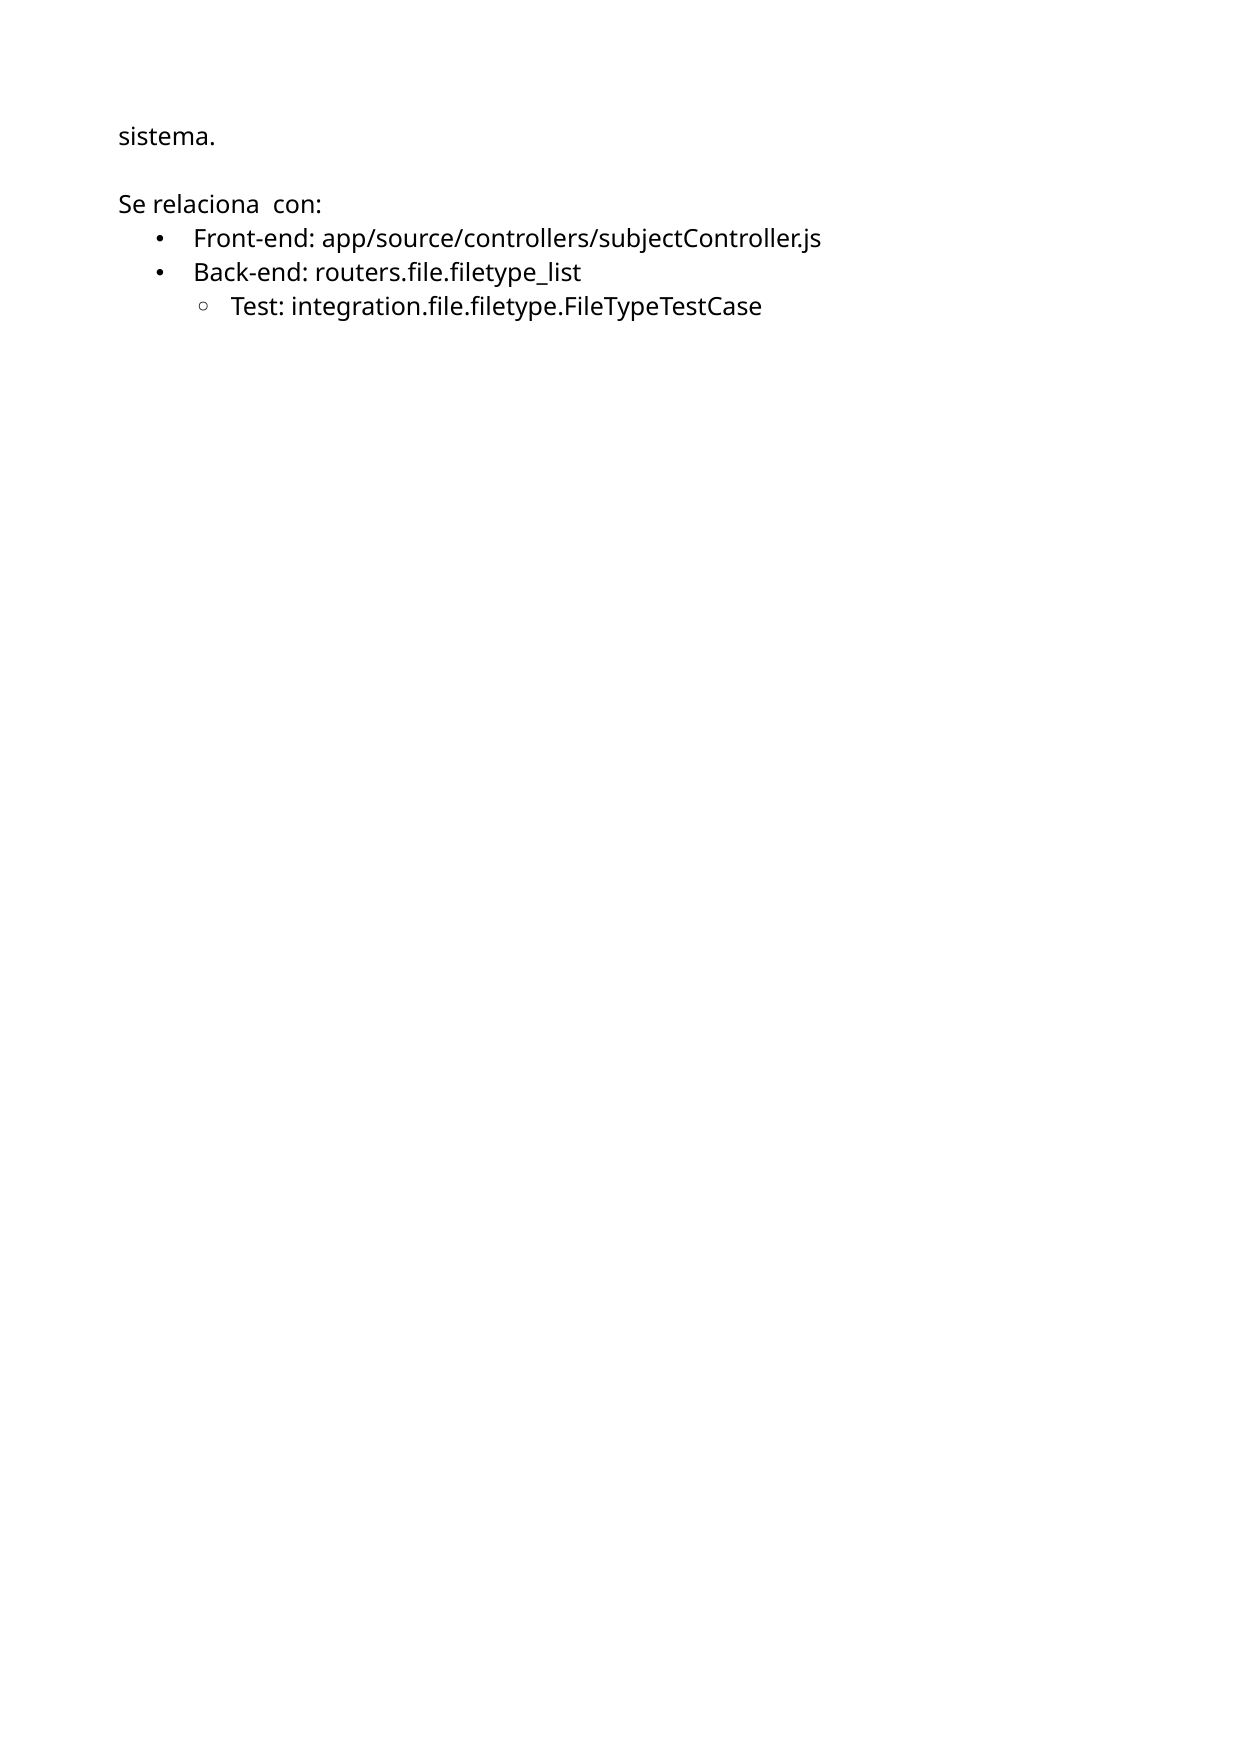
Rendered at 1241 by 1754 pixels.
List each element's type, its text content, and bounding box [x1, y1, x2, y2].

text Se relaciona con: [118, 186, 1122, 220]
text sistema. [118, 118, 1122, 152]
list Test: integration.file.filetype.FileTypeTestCase [193, 288, 1122, 322]
list Front-end: app/source/controllers/subjectController.js [156, 220, 1122, 254]
list Back-end: routers.file.filetype_list [156, 254, 1122, 288]
